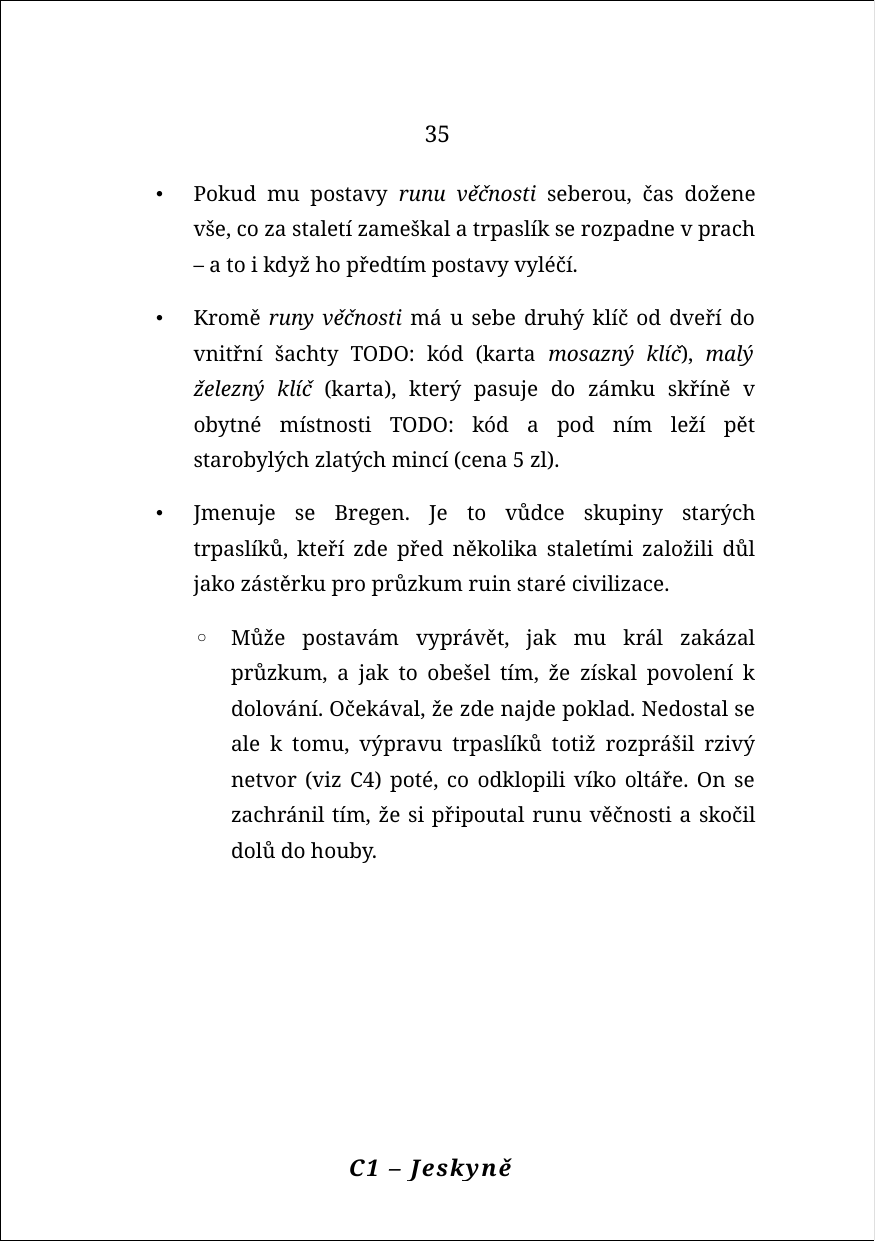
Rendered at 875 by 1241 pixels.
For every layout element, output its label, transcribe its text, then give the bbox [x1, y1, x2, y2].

list Pokud mu postavy runu věčnosti seberou, čas dožene vše, co za staletí zameškal a trpaslík se rozpadne v prach – a to i když ho předtím postavy vyléčí. [156, 179, 756, 278]
list Jmenuje se Bregen. Je to vůdce skupiny starých trpaslíků, kteří zde před několika staletími založili důl jako zástěrku pro průzkum ruin staré civilizace. [156, 498, 756, 598]
list Kromě runy věčnosti má u sebe druhý klíč od dveří do vnitřní šachty TODO: kód (karta mosazný klíč), malý železný klíč (karta), který pasuje do zámku skříně v obytné místnosti TODO: kód a pod ním leží pět starobylých zlatých mincí (cena 5 zl). [156, 303, 756, 474]
list Může postavám vyprávět, jak mu král zakázal průzkum, a jak to obešel tím, že získal povolení k dolování. Očekával, že zde najde poklad. Nedostal se ale k tomu, výpravu trpaslíků totiž rozprášil rzivý netvor (viz C4) poté, co odklopili víko oltáře. On se zachránil tím, že si připoutal runu věčnosti a skočil dolů do houby. [193, 623, 756, 864]
